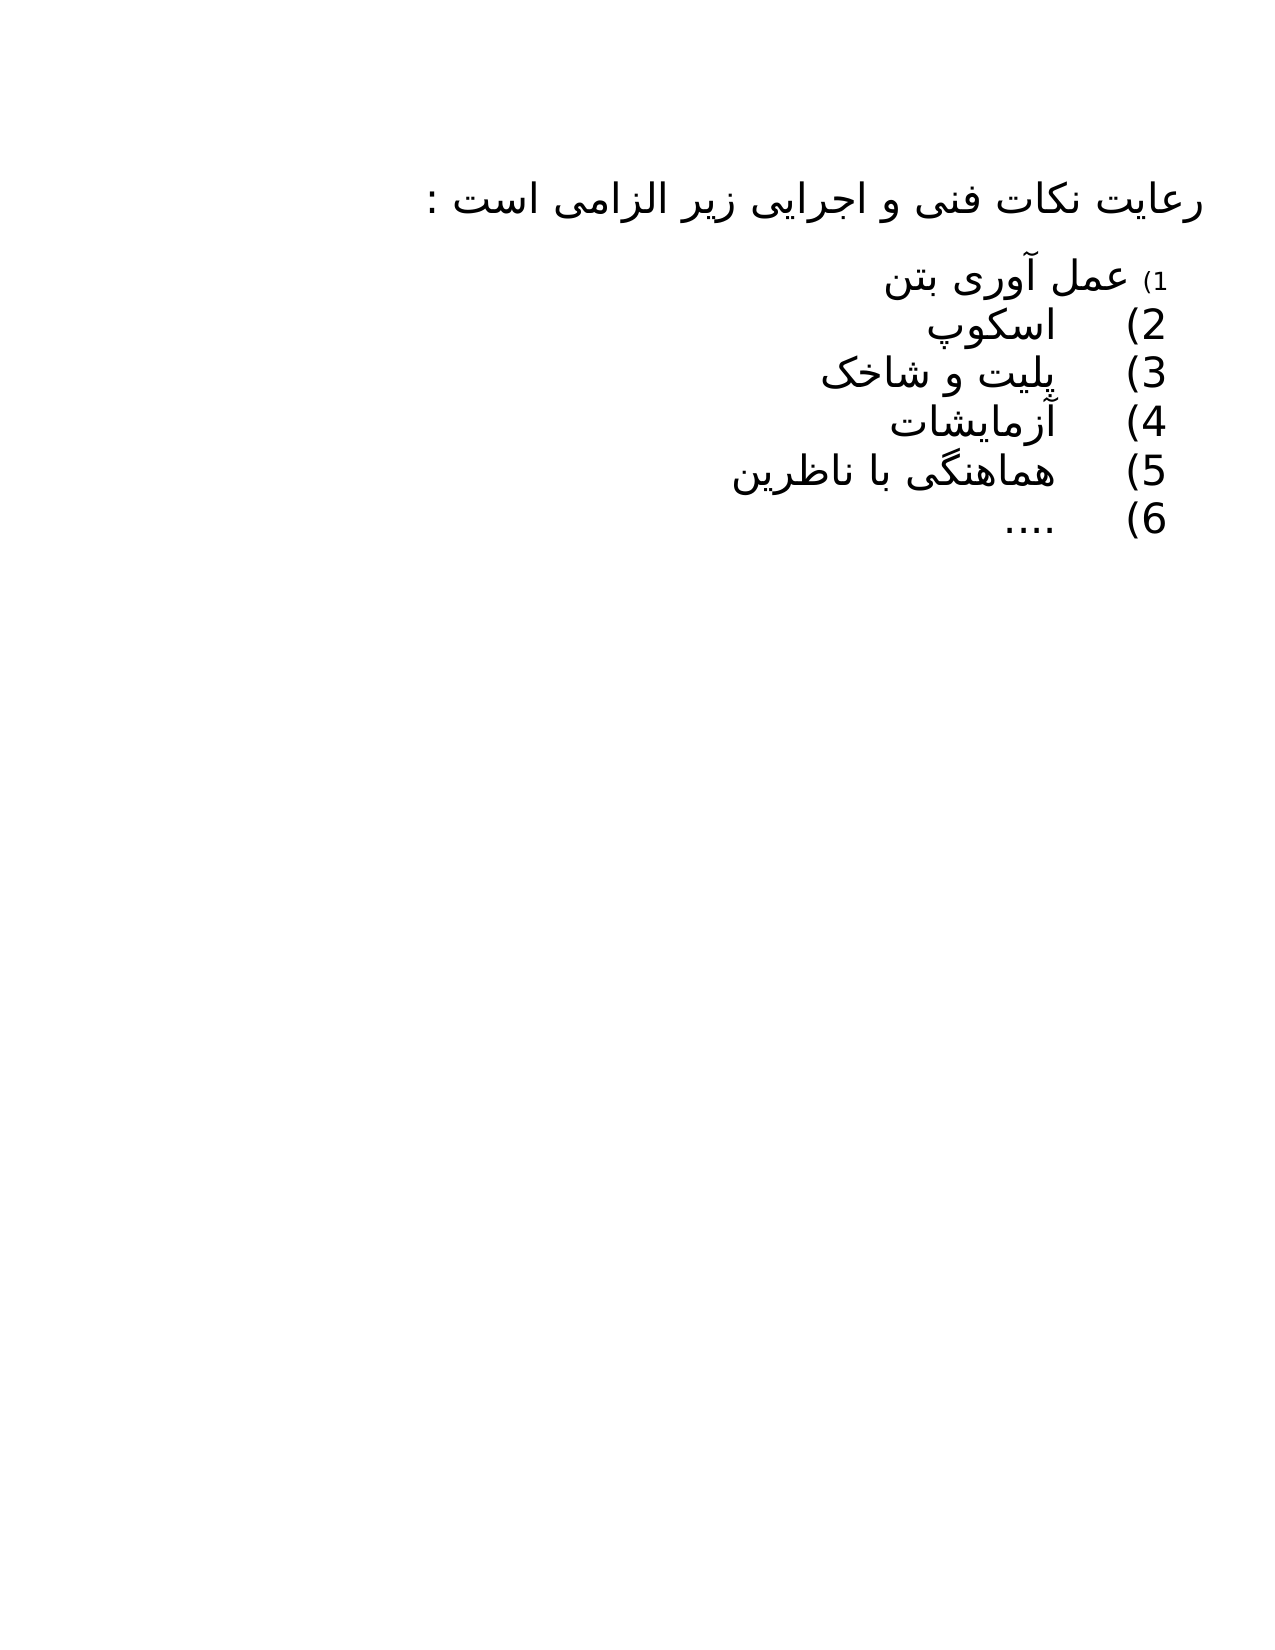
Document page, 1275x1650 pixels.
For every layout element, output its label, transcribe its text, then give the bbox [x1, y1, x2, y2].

list آزمایشات [91, 398, 1168, 446]
list .... [91, 495, 1168, 543]
list پلیت و شاخک [91, 349, 1168, 398]
text رعایت نکات فنی و اجرایی زیر الزامی است : [91, 175, 1206, 223]
list اسکوپ [91, 301, 1168, 349]
list عمل آوری بتن [91, 252, 1168, 301]
list هماهنگی با ناظرین [91, 446, 1168, 495]
